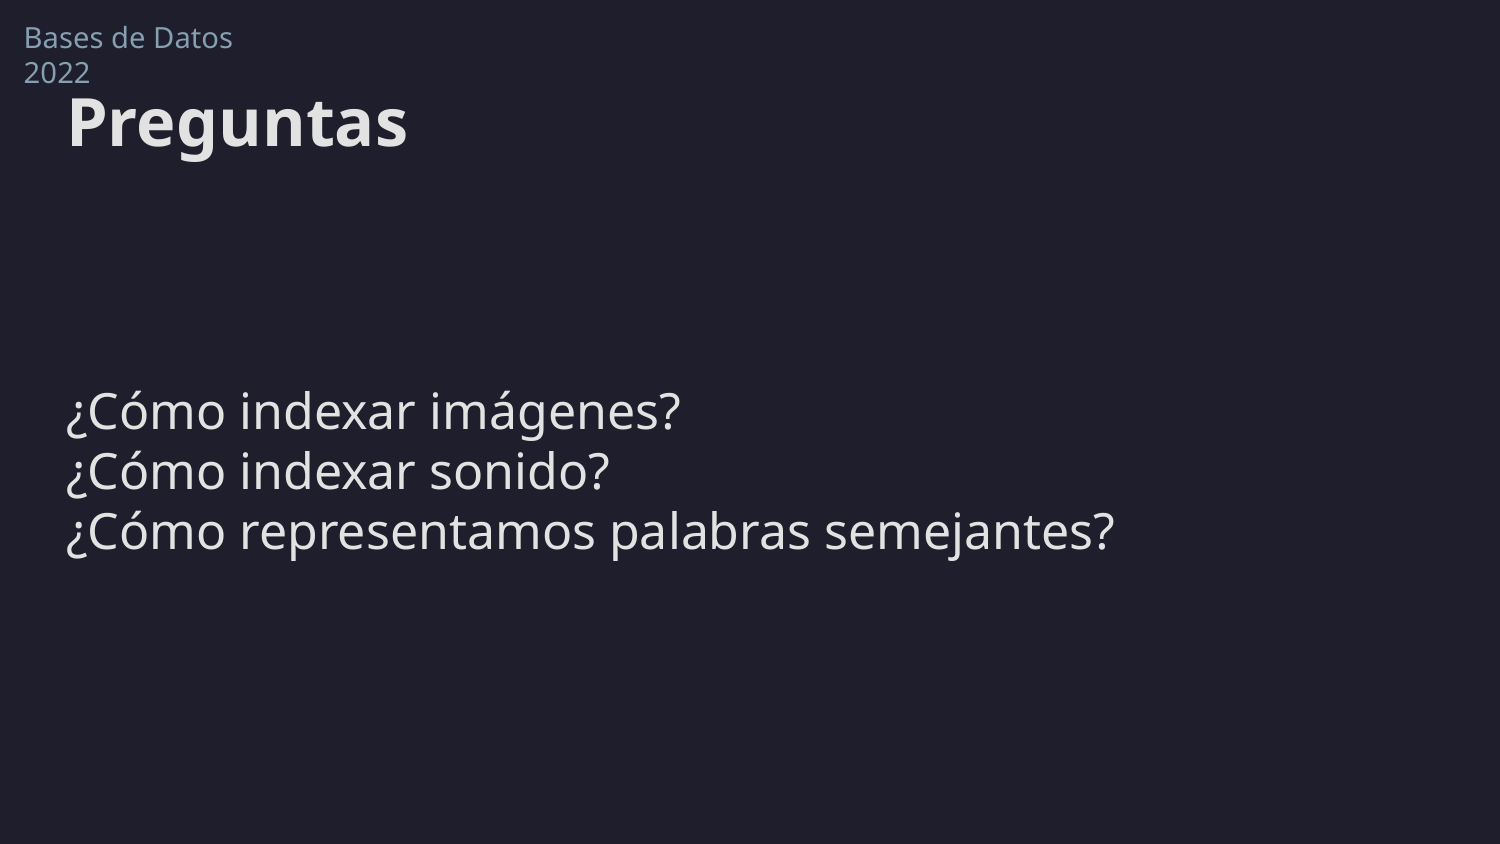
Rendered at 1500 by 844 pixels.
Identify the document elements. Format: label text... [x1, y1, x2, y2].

list ¿Cómo indexar imágenes? ¿Cómo indexar sonido? ¿Cómo representamos palabras semejantes? [51, 189, 1449, 750]
title Preguntas [51, 72, 1449, 167]
